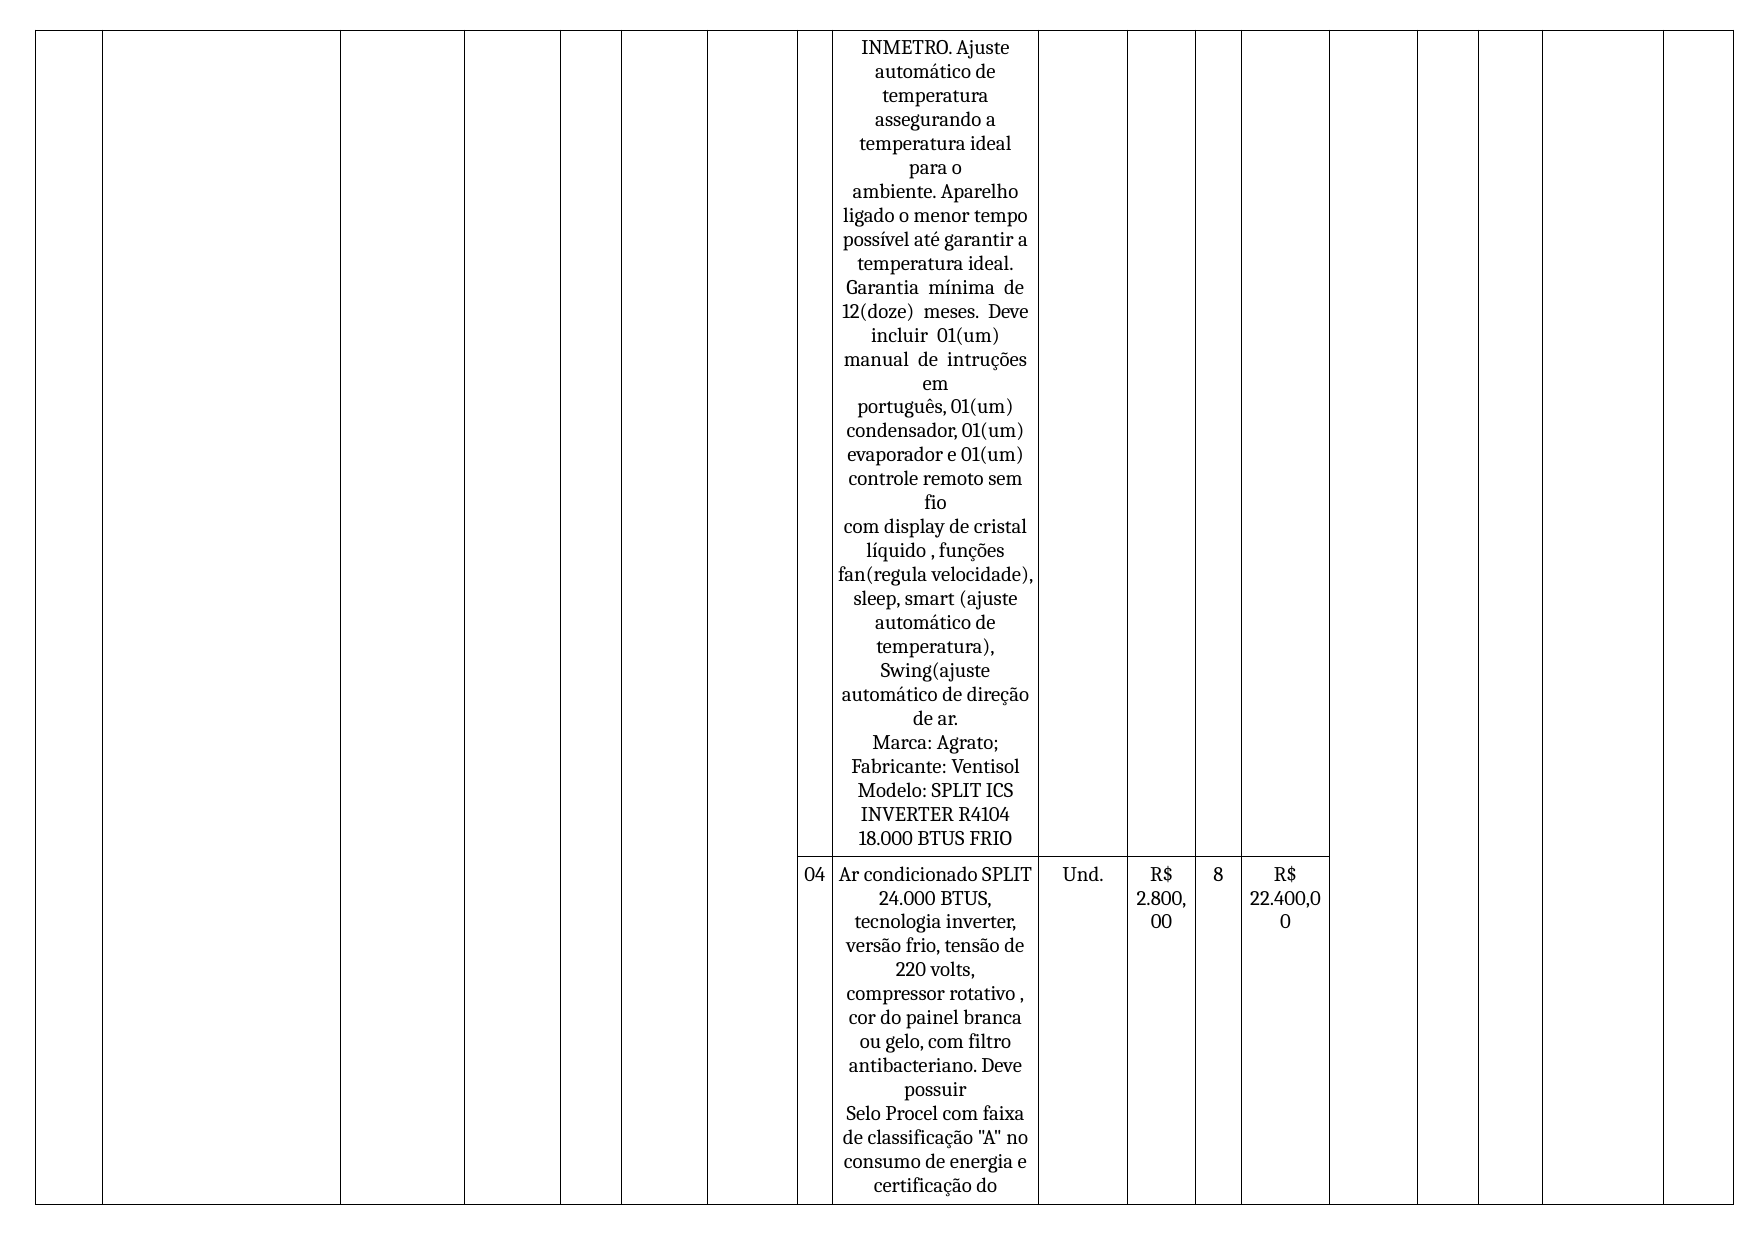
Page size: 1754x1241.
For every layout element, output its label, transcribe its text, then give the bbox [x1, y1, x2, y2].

table_cell 8 [1196, 857, 1241, 1203]
table_cell [465, 31, 560, 1203]
table_cell [1664, 31, 1733, 1203]
table_cell [1039, 31, 1127, 856]
table_cell [622, 31, 707, 1203]
table_cell [341, 31, 464, 1203]
table_cell INMETRO. Ajuste automático de temperatura assegurando a temperatura ideal para o ambiente. Aparelho ligado o menor tempo possível até garantir a temperatura ideal. Garantia mínima de 12(doze) meses. Deve incluir 01(um) manual de intruções em português, 01(um) condensador, 01(um) evaporador e 01(um) controle remoto sem fio com display de cristal líquido , funções fan(regula velocidade), sleep, smart (ajuste automático de temperatura), Swing(ajuste automático de direção de ar. Marca: Agrato; Fabricante: Ventisol Modelo: SPLIT ICS INVERTER R4104 18.000 BTUS FRIO [833, 31, 1038, 856]
table_cell Und. [1039, 857, 1127, 1203]
table_cell R$ 2.800,00 [1128, 857, 1195, 1203]
table_cell Ar condicionado SPLIT 24.000 BTUS, tecnologia inverter, versão frio, tensão de 220 volts, compressor rotativo , cor do painel branca ou gelo, com filtro antibacteriano. Deve possuir Selo Procel com faixa de classificação "A" no consumo de energia e certificação do [833, 857, 1038, 1203]
table_cell [1479, 31, 1542, 1203]
table_cell [561, 31, 621, 1203]
table_cell [1330, 31, 1417, 1203]
table_cell [1128, 31, 1195, 856]
table_cell [1418, 31, 1478, 1203]
table_cell [36, 31, 102, 1203]
table_cell [1543, 31, 1663, 1203]
table_cell [798, 31, 832, 856]
table_cell [708, 31, 797, 1203]
table_cell R$ 22.400,00 [1242, 857, 1329, 1203]
table_cell 04 [798, 857, 832, 1203]
table_cell [1196, 31, 1241, 856]
table_cell [103, 31, 340, 1203]
table_cell [1242, 31, 1329, 856]
